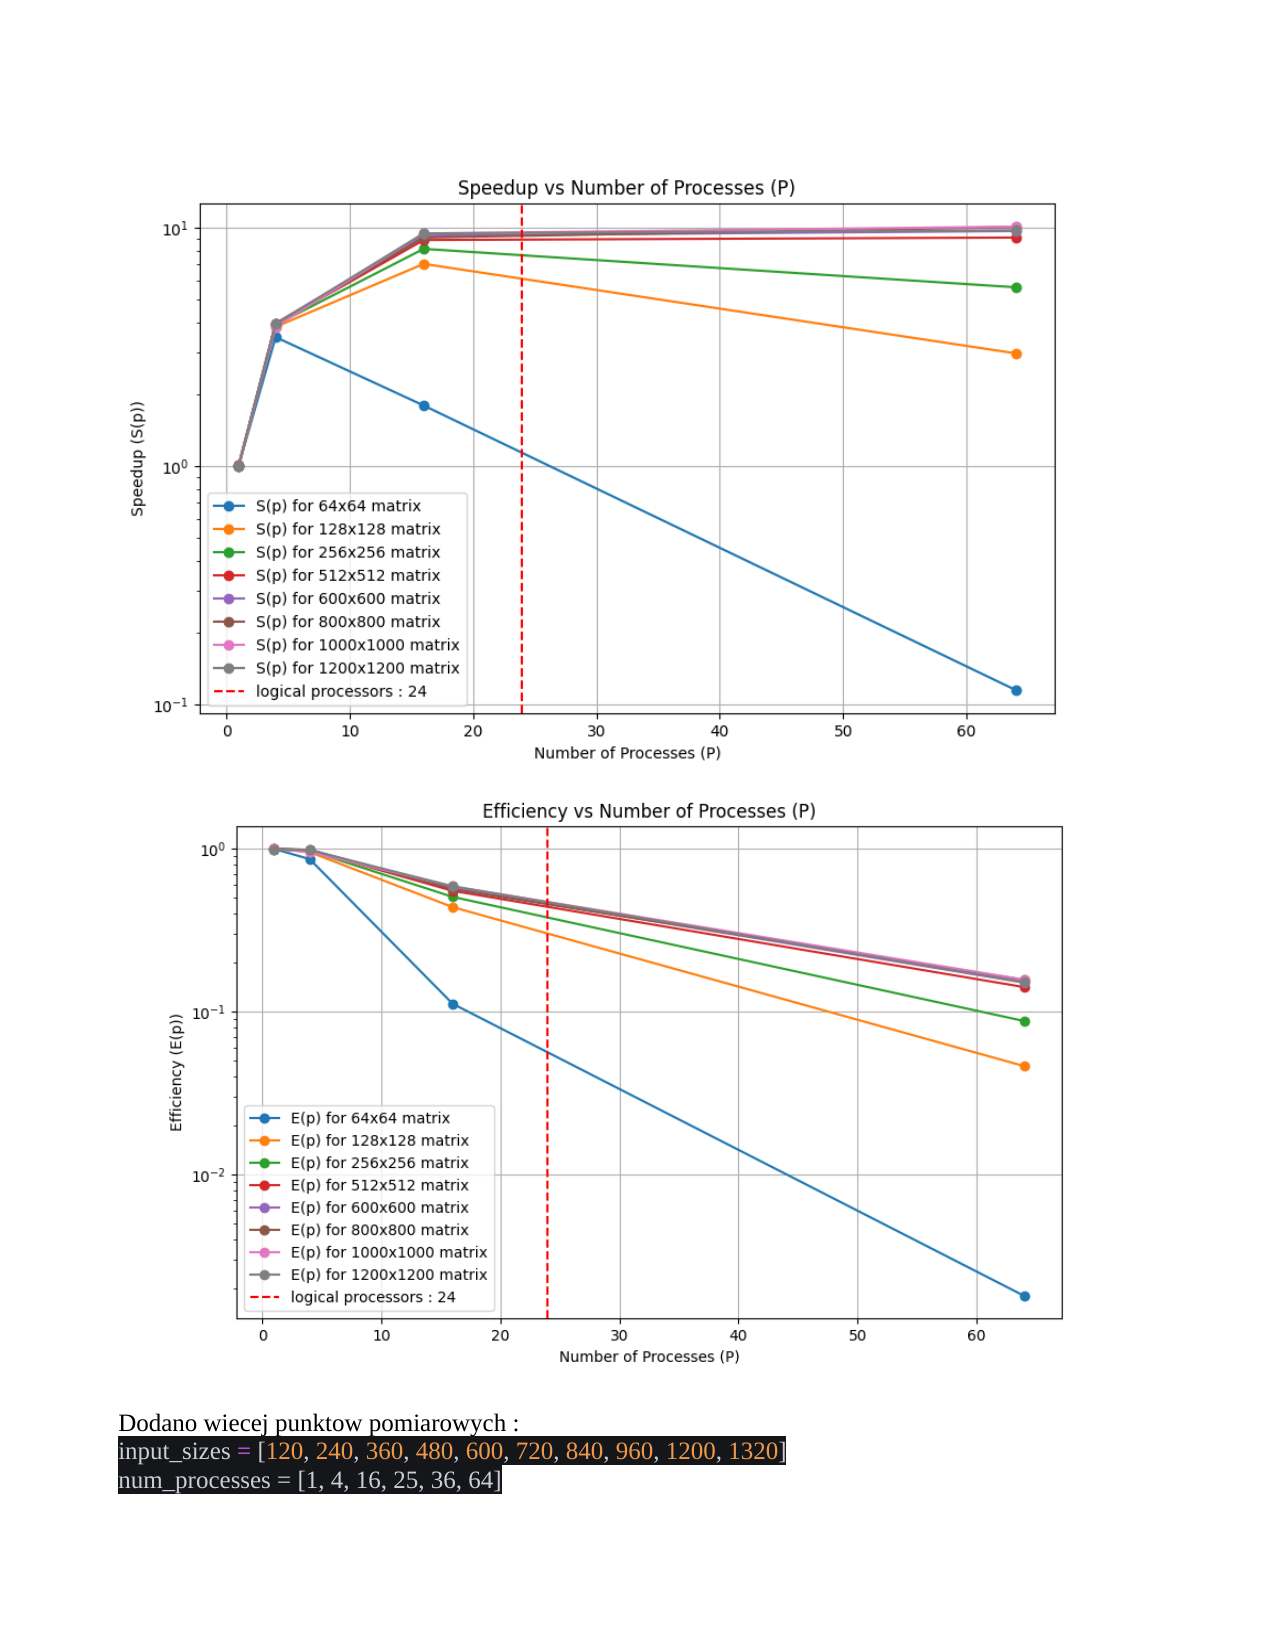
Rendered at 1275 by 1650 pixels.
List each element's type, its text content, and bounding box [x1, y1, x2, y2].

picture [127, 146, 1115, 1379]
text input_sizes = [120, 240, 360, 480, 600, 720, 840, 960, 1200, 1320] [118, 1436, 1157, 1465]
text Dodano wiecej punktow pomiarowych : [118, 1408, 1157, 1436]
text num_processes = [1, 4, 16, 25, 36, 64] [118, 1465, 1157, 1494]
